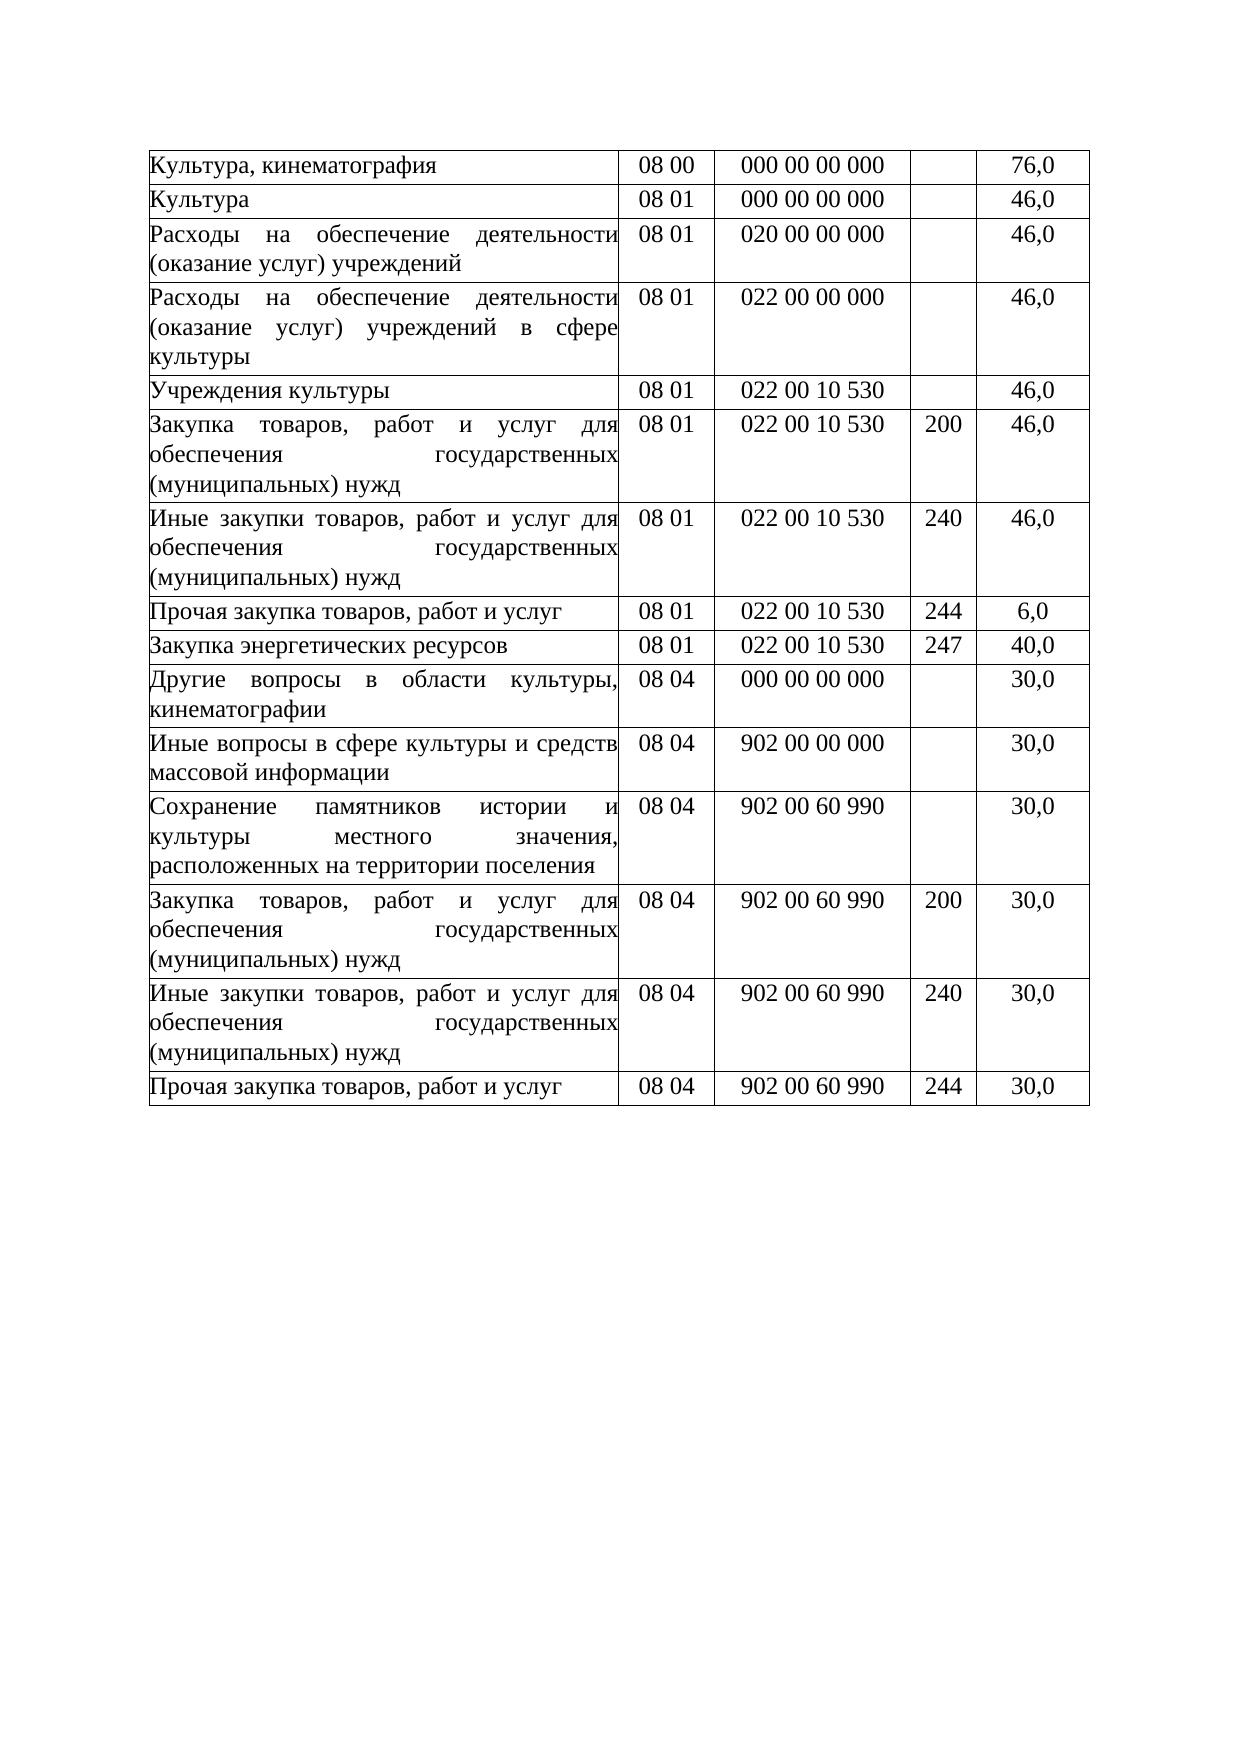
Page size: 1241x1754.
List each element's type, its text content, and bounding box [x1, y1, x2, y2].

table_cell Сохранение памятников истории и культуры местного значения, расположенных на территории поселения [150, 792, 618, 884]
table_cell 08 01 [619, 219, 714, 282]
table_cell 30,0 [977, 1072, 1089, 1105]
table_cell 022 00 10 530 [715, 631, 910, 664]
table_cell [911, 151, 976, 184]
table_cell Прочая закупка товаров, работ и услуг [150, 597, 618, 629]
table_cell 30,0 [977, 665, 1089, 727]
table_cell [911, 376, 976, 409]
table_cell Прочая закупка товаров, работ и услуг [150, 1072, 618, 1105]
table_cell 30,0 [977, 979, 1089, 1071]
table_cell [911, 283, 976, 375]
table_cell 30,0 [977, 728, 1089, 791]
table_cell 08 01 [619, 376, 714, 409]
table_cell Иные закупки товаров, работ и услуг для обеспечения государственных (муниципальных) нужд [150, 979, 618, 1071]
table_cell 244 [911, 597, 976, 629]
table_cell 240 [911, 503, 976, 596]
table_cell 08 04 [619, 979, 714, 1071]
table_cell 022 00 10 530 [715, 376, 910, 409]
table_cell Иные закупки товаров, работ и услуг для обеспечения государственных (муниципальных) нужд [150, 503, 618, 596]
table_cell 08 04 [619, 1072, 714, 1105]
table_cell 46,0 [977, 219, 1089, 282]
table_cell 46,0 [977, 283, 1089, 375]
table_cell 46,0 [977, 503, 1089, 596]
table_cell 08 04 [619, 792, 714, 884]
table_cell Расходы на обеспечение деятельности (оказание услуг) учреждений [150, 219, 618, 282]
table_cell 08 00 [619, 151, 714, 184]
table_cell 244 [911, 1072, 976, 1105]
table_cell 30,0 [977, 885, 1089, 977]
table_cell Другие вопросы в области культуры, кинематографии [150, 665, 618, 727]
table_cell 022 00 10 530 [715, 410, 910, 502]
table_cell 08 01 [619, 283, 714, 375]
table_cell 022 00 00 000 [715, 283, 910, 375]
table_cell Учреждения культуры [150, 376, 618, 409]
table_cell 902 00 00 000 [715, 728, 910, 791]
table_cell Расходы на обеспечение деятельности (оказание услуг) учреждений в сфере культуры [150, 283, 618, 375]
table_cell 08 01 [619, 597, 714, 629]
table_cell Культура, кинематография [150, 151, 618, 184]
table_cell Закупка товаров, работ и услуг для обеспечения государственных (муниципальных) нужд [150, 885, 618, 977]
table_cell 46,0 [977, 410, 1089, 502]
table_cell 247 [911, 631, 976, 664]
table_cell 240 [911, 979, 976, 1071]
table_cell 902 00 60 990 [715, 792, 910, 884]
table_cell 08 04 [619, 885, 714, 977]
table_cell 902 00 60 990 [715, 885, 910, 977]
table_cell [911, 728, 976, 791]
table_cell [911, 792, 976, 884]
table_cell 08 01 [619, 503, 714, 596]
table_cell Закупка энергетических ресурсов [150, 631, 618, 664]
table_cell 000 00 00 000 [715, 151, 910, 184]
table_cell 08 04 [619, 728, 714, 791]
table_cell 020 00 00 000 [715, 219, 910, 282]
table_cell 902 00 60 990 [715, 979, 910, 1071]
table_cell Закупка товаров, работ и услуг для обеспечения государственных (муниципальных) нужд [150, 410, 618, 502]
table_cell 200 [911, 410, 976, 502]
table_cell Иные вопросы в сфере культуры и средств массовой информации [150, 728, 618, 791]
table_cell 000 00 00 000 [715, 185, 910, 218]
table_cell 46,0 [977, 185, 1089, 218]
table_cell 08 01 [619, 185, 714, 218]
table_cell 76,0 [977, 151, 1089, 184]
table_cell 022 00 10 530 [715, 503, 910, 596]
table_cell [911, 219, 976, 282]
table_cell [911, 665, 976, 727]
table_cell 08 01 [619, 410, 714, 502]
table_cell 08 01 [619, 631, 714, 664]
table_cell 6,0 [977, 597, 1089, 629]
table_cell [911, 185, 976, 218]
table_cell 30,0 [977, 792, 1089, 884]
table_cell 46,0 [977, 376, 1089, 409]
table_cell Культура [150, 185, 618, 218]
table_cell 902 00 60 990 [715, 1072, 910, 1105]
table_cell 022 00 10 530 [715, 597, 910, 629]
table_cell 000 00 00 000 [715, 665, 910, 727]
table_cell 08 04 [619, 665, 714, 727]
table_cell 200 [911, 885, 976, 977]
table_cell 40,0 [977, 631, 1089, 664]
